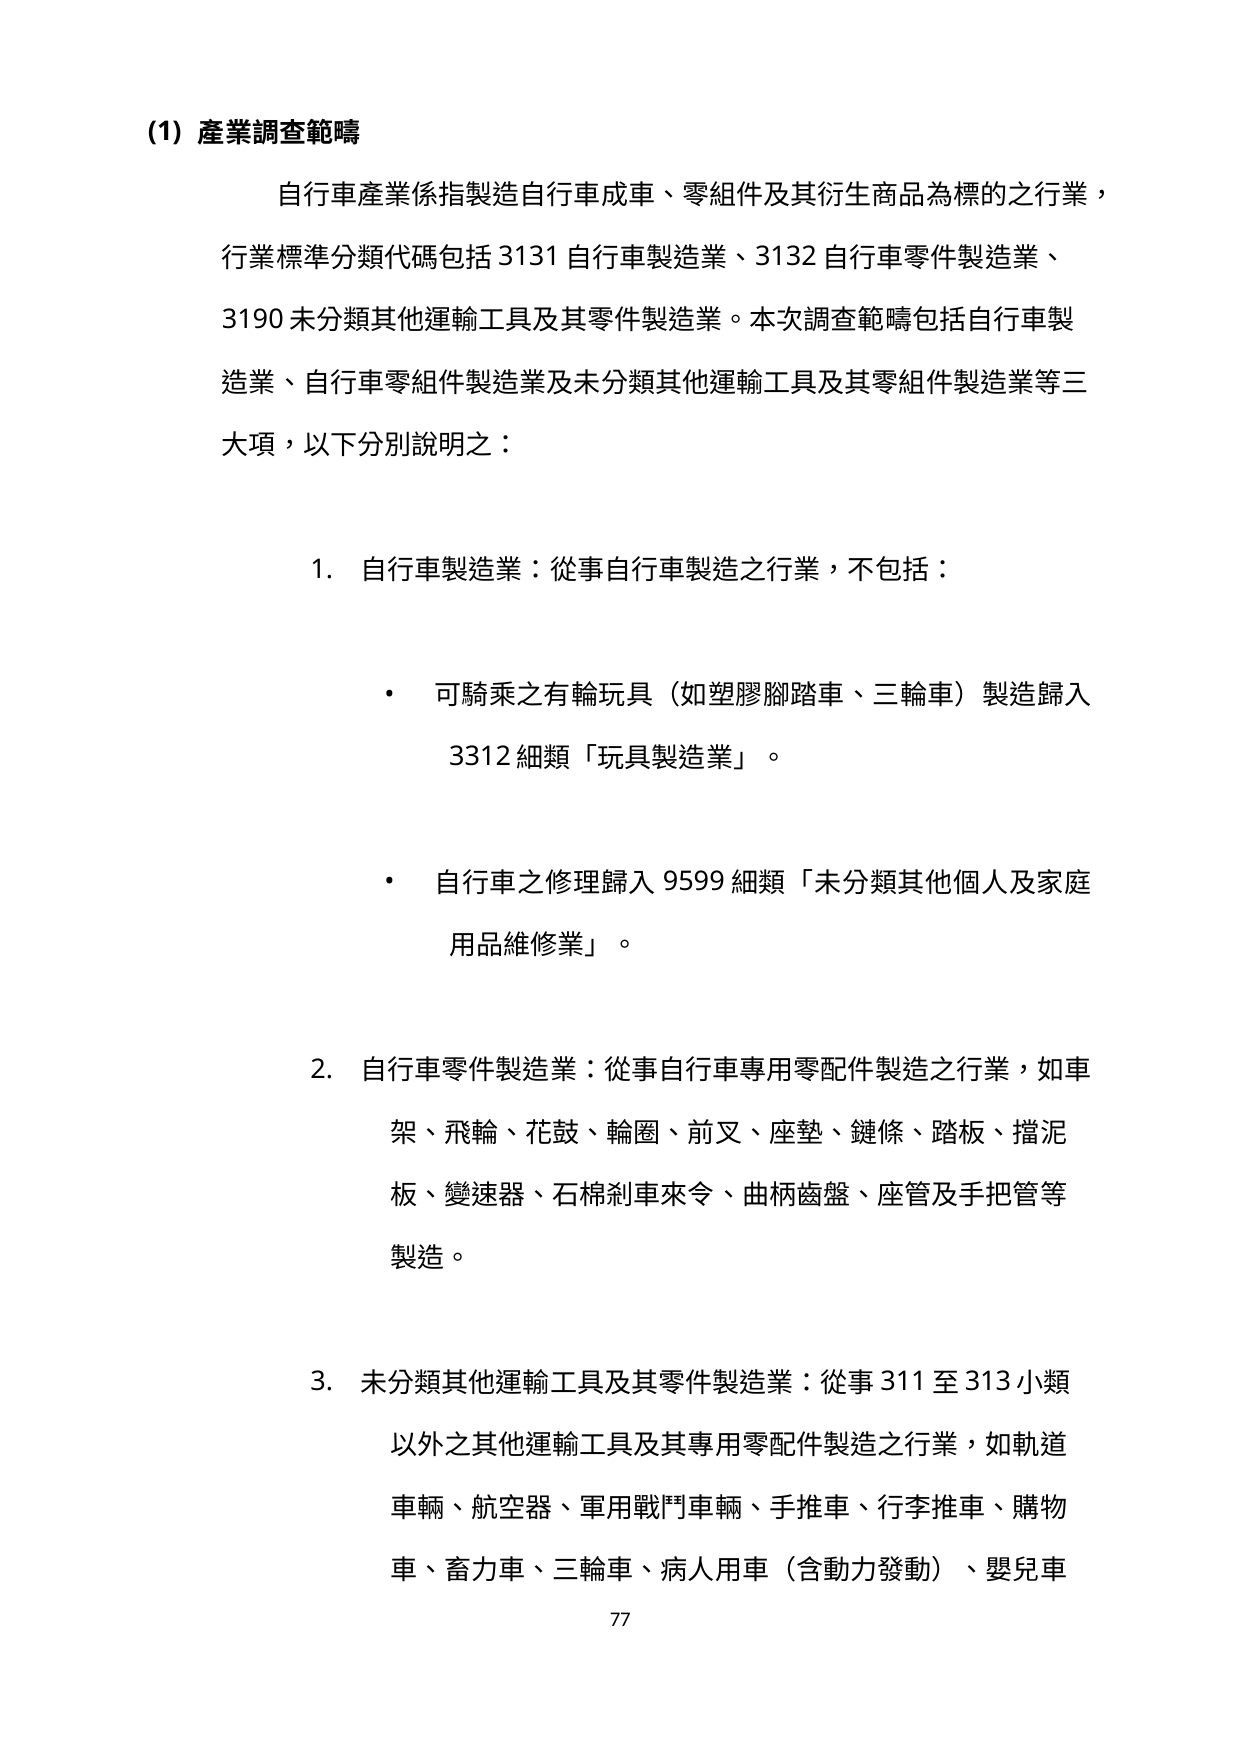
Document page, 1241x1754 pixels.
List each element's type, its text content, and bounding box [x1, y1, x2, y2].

list 自行車製造業：從事自行車製造之行業，不包括： [310, 526, 1092, 589]
list 自行車之修理歸入9599細類「未分類其他個人及家庭用品維修業」。 [384, 839, 1092, 964]
text 自行車產業係指製造自行車成車、零組件及其衍生商品為標的之行業，行業標準分類代碼包括3131自行車製造業、3132自行車零件製造業、3190未分類其他運輸工具及其零件製造業。本次調查範疇包括自行車製造業、自行車零組件製造業及未分類其他運輸工具及其零組件製造業等三大項，以下分別說明之： [222, 151, 1092, 464]
list 自行車零件製造業：從事自行車專用零配件製造之行業，如車架、飛輪、花鼓、輪圈、前叉、座墊、鏈條、踏板、擋泥板、變速器、石棉剎車來令、曲柄齒盤、座管及手把管等製造。 [310, 1026, 1092, 1276]
list 產業調查範疇 [148, 89, 1092, 151]
list 可騎乘之有輪玩具（如塑膠腳踏車、三輪車）製造歸入3312細類「玩具製造業」。 [384, 651, 1092, 776]
list 未分類其他運輸工具及其零件製造業：從事311至313小類以外之其他運輸工具及其專用零配件製造之行業，如軌道車輛、航空器、軍用戰鬥車輛、手推車、行李推車、購物車、畜力車、三輪車、病人用車（含動力發動）、嬰兒車 [310, 1339, 1092, 1589]
